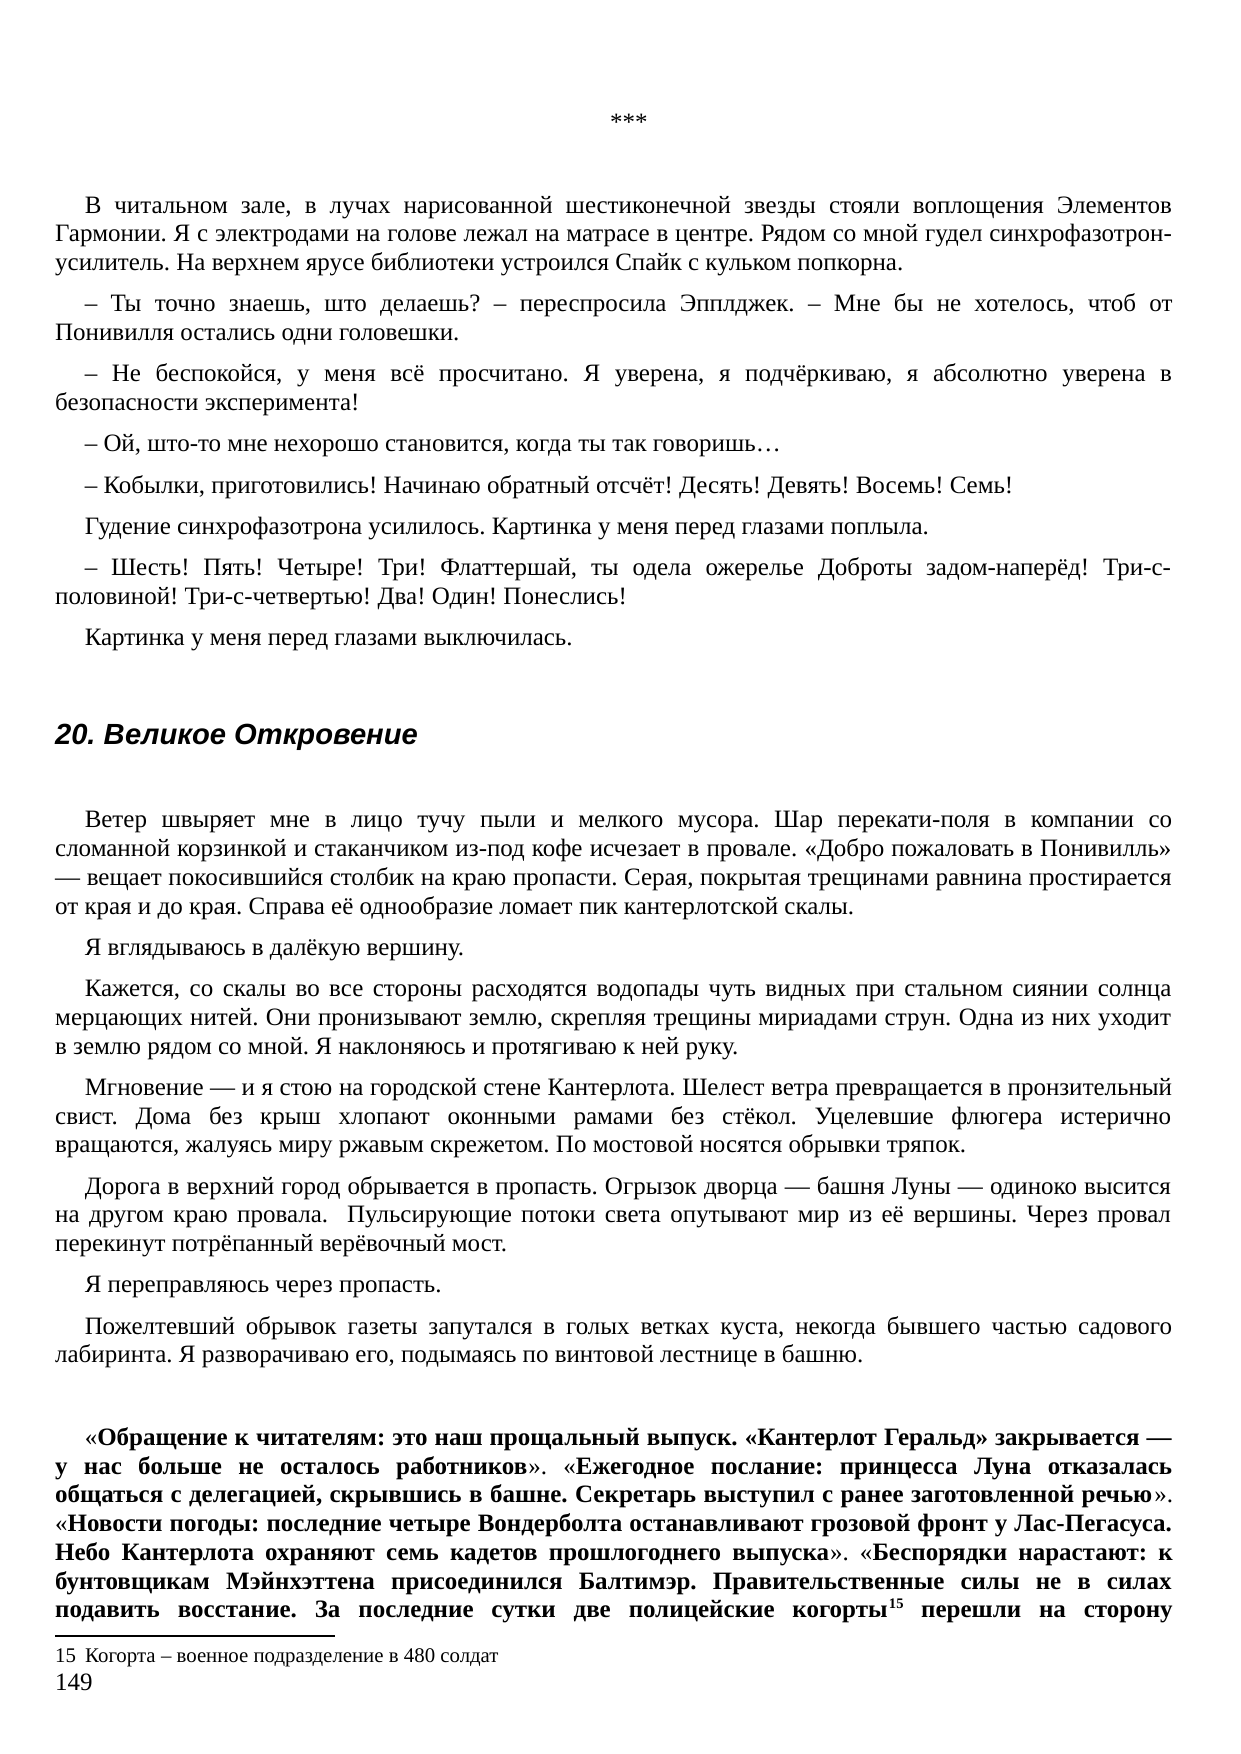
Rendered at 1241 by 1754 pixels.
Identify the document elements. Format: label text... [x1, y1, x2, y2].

text Я переправляюсь через пропасть. [55, 1269, 1173, 1298]
text Ветер швыряет мне в лицо тучу пыли и мелкого мусора. Шар перекати-поля в компании со сломанной корзинкой и стаканчиком из-под кофе исчезает в провале. «Добро пожаловать в Понивилль» — вещает покосившийся столбик на краю пропасти. Серая, покрытая трещинами равнина простирается от края и до края. Справа её однообразие ломает пик кантерлотской скалы. [55, 804, 1173, 919]
text Кажется, со скалы во все стороны расходятся водопады чуть видных при стальном сиянии солнца мерцающих нитей. Они пронизывают землю, скрепляя трещины мириадами струн. Одна из них уходит в землю рядом со мной. Я наклоняюсь и протягиваю к ней руку. [55, 973, 1173, 1059]
text Гудение синхрофазотрона усилилось. Картинка у меня перед глазами поплыла. [55, 511, 1173, 540]
text «Обращение к читателям: это наш прощальный выпуск. «Кантерлот Геральд» закрывается — у нас больше не осталось работников». «Ежегодное послание: принцесса Луна отказалась общаться с делегацией, скрывшись в башне. Секретарь выступил с ранее заготовленной речью». «Новости погоды: последние четыре Вондерболта останавливают грозовой фронт у Лас-Пегасуса. Небо Кантерлота охраняют семь кадетов прошлогоднего выпуска». «Беспорядки нарастают: к бунтовщикам Мэйнхэттена присоединился Балтимэр. Правительственные силы не в силах подавить восстание. За последние сутки две полицейские когорты перешли на сторону [55, 1422, 1173, 1623]
text Мгновение — и я стою на городской стене Кантерлота. Шелест ветра превращается в пронзительный свист. Дома без крыш хлопают оконными рамами без стёкол. Уцелевшие флюгера истерично вращаются, жалуясь миру ржавым скрежетом. По мостовой носятся обрывки тряпок. [55, 1072, 1173, 1158]
text Картинка у меня перед глазами выключилась. [55, 622, 1173, 651]
text Когорта – военное подразделение в 480 солдат [55, 1642, 1173, 1667]
text – Ты точно знаешь, што делаешь? – переспросила Эпплджек. – Мне бы не хотелось, чтоб от Понивилля остались одни головешки. [55, 288, 1173, 346]
text – Кобылки, приготовились! Начинаю обратный отсчёт! Десять! Девять! Восемь! Семь! [55, 470, 1173, 498]
subtitle 20. Великое Откровение [55, 717, 1173, 751]
text – Ой, што-то мне нехорошо становится, когда ты так говоришь… [55, 428, 1173, 457]
text *** [55, 107, 1173, 136]
text Дорога в верхний город обрывается в пропасть. Огрызок дворца — башня Луны — одиноко высится на другом краю провала. Пульсирующие потоки света опутывают мир из её вершины. Через провал перекинут потрёпанный верёвочный мост. [55, 1171, 1173, 1257]
text Пожелтевший обрывок газеты запутался в голых ветках куста, некогда бывшего частью садового лабиринта. Я разворачиваю его, подымаясь по винтовой лестнице в башню. [55, 1311, 1173, 1368]
text – Шесть! Пять! Четыре! Три! Флаттершай, ты одела ожерелье Доброты задом-наперёд! Три-с-половиной! Три-с-четвертью! Два! Один! Понеслись! [55, 552, 1173, 610]
text Я вглядываюсь в далёкую вершину. [55, 932, 1173, 961]
text – Не беспокойся, у меня всё просчитано. Я уверена, я подчёркиваю, я абсолютно уверена в безопасности эксперимента! [55, 358, 1173, 416]
text В читальном зале, в лучах нарисованной шестиконечной звезды стояли воплощения Элементов Гармонии. Я с электродами на голове лежал на матрасе в центре. Рядом со мной гудел синхрофазотрон-усилитель. На верхнем ярусе библиотеки устроился Спайк с кульком попкорна. [55, 190, 1173, 276]
